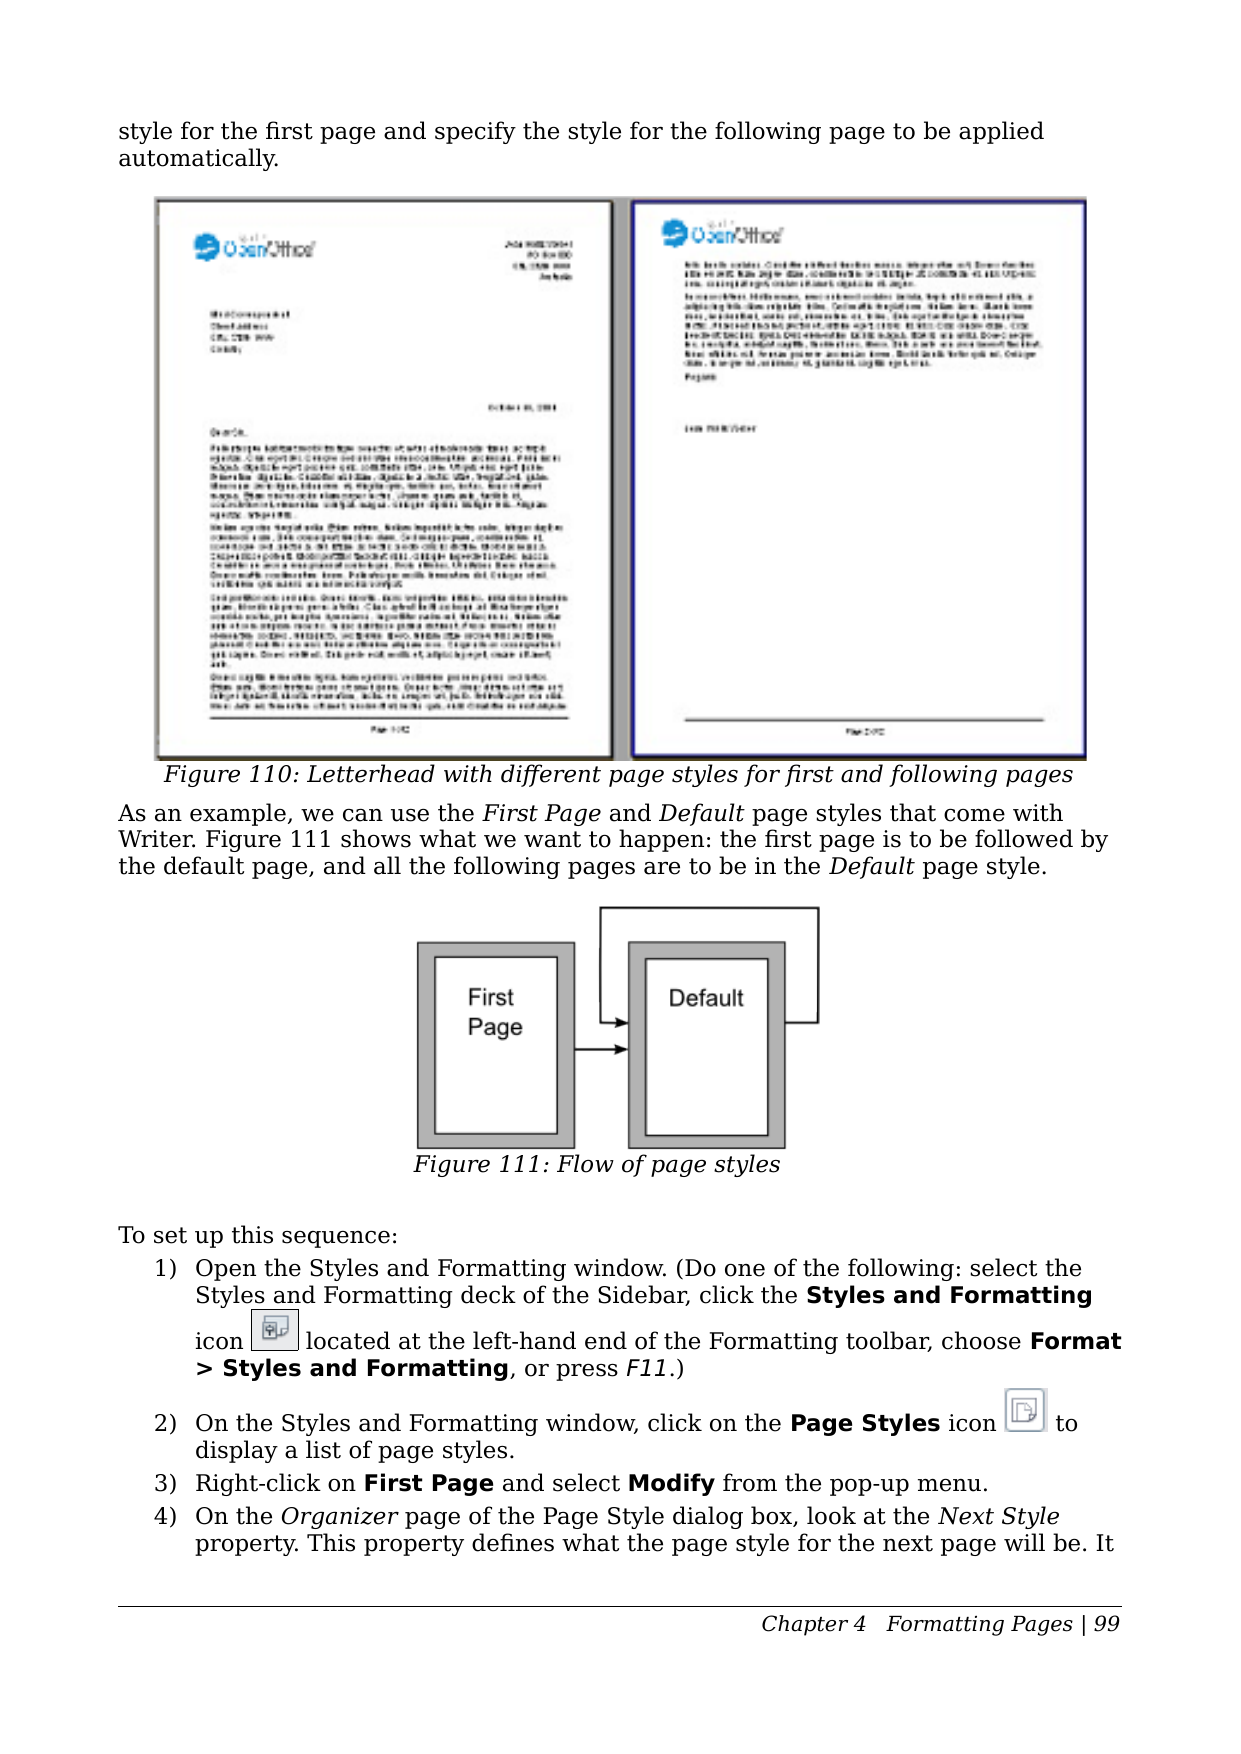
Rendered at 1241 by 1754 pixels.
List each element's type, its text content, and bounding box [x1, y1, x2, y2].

list On the Styles and Formatting window, click on the Page Styles icon to display a list of page styles. [177, 1388, 1122, 1464]
picture [153, 196, 1087, 761]
picture [1004, 1388, 1048, 1432]
list To set up this sequence: [118, 1222, 1122, 1249]
text Figure 111: Flow of page styles [414, 1152, 827, 1178]
list Open the Styles and Formatting window. (Do one of the following: select the Styles and Formatting deck of the Sidebar, click the Styles and Formatting icon located at the left-hand end of the Formatting toolbar, choose Format > Styles and Formatting, or press F11.) [177, 1256, 1122, 1382]
list On the Organizer page of the Page Style dialog box, look at the Next Style property. This property defines what the page style for the next page will be. It [177, 1503, 1122, 1556]
text As an example, we can use the First Page and Default page styles that come with Writer. Figure 111 shows what we want to happen: the first page is to be followed by the default page, and all the following pages are to be in the Default page style. [118, 800, 1122, 880]
list Right-click on First Page and select Modify from the pop-up menu. [177, 1470, 1122, 1497]
picture [413, 905, 827, 1152]
text style for the first page and specify the style for the following page to be applied automatically. [118, 118, 1122, 171]
text Figure 110: Letterhead with different page styles for first and following pages [153, 761, 1087, 787]
picture [252, 1310, 298, 1350]
